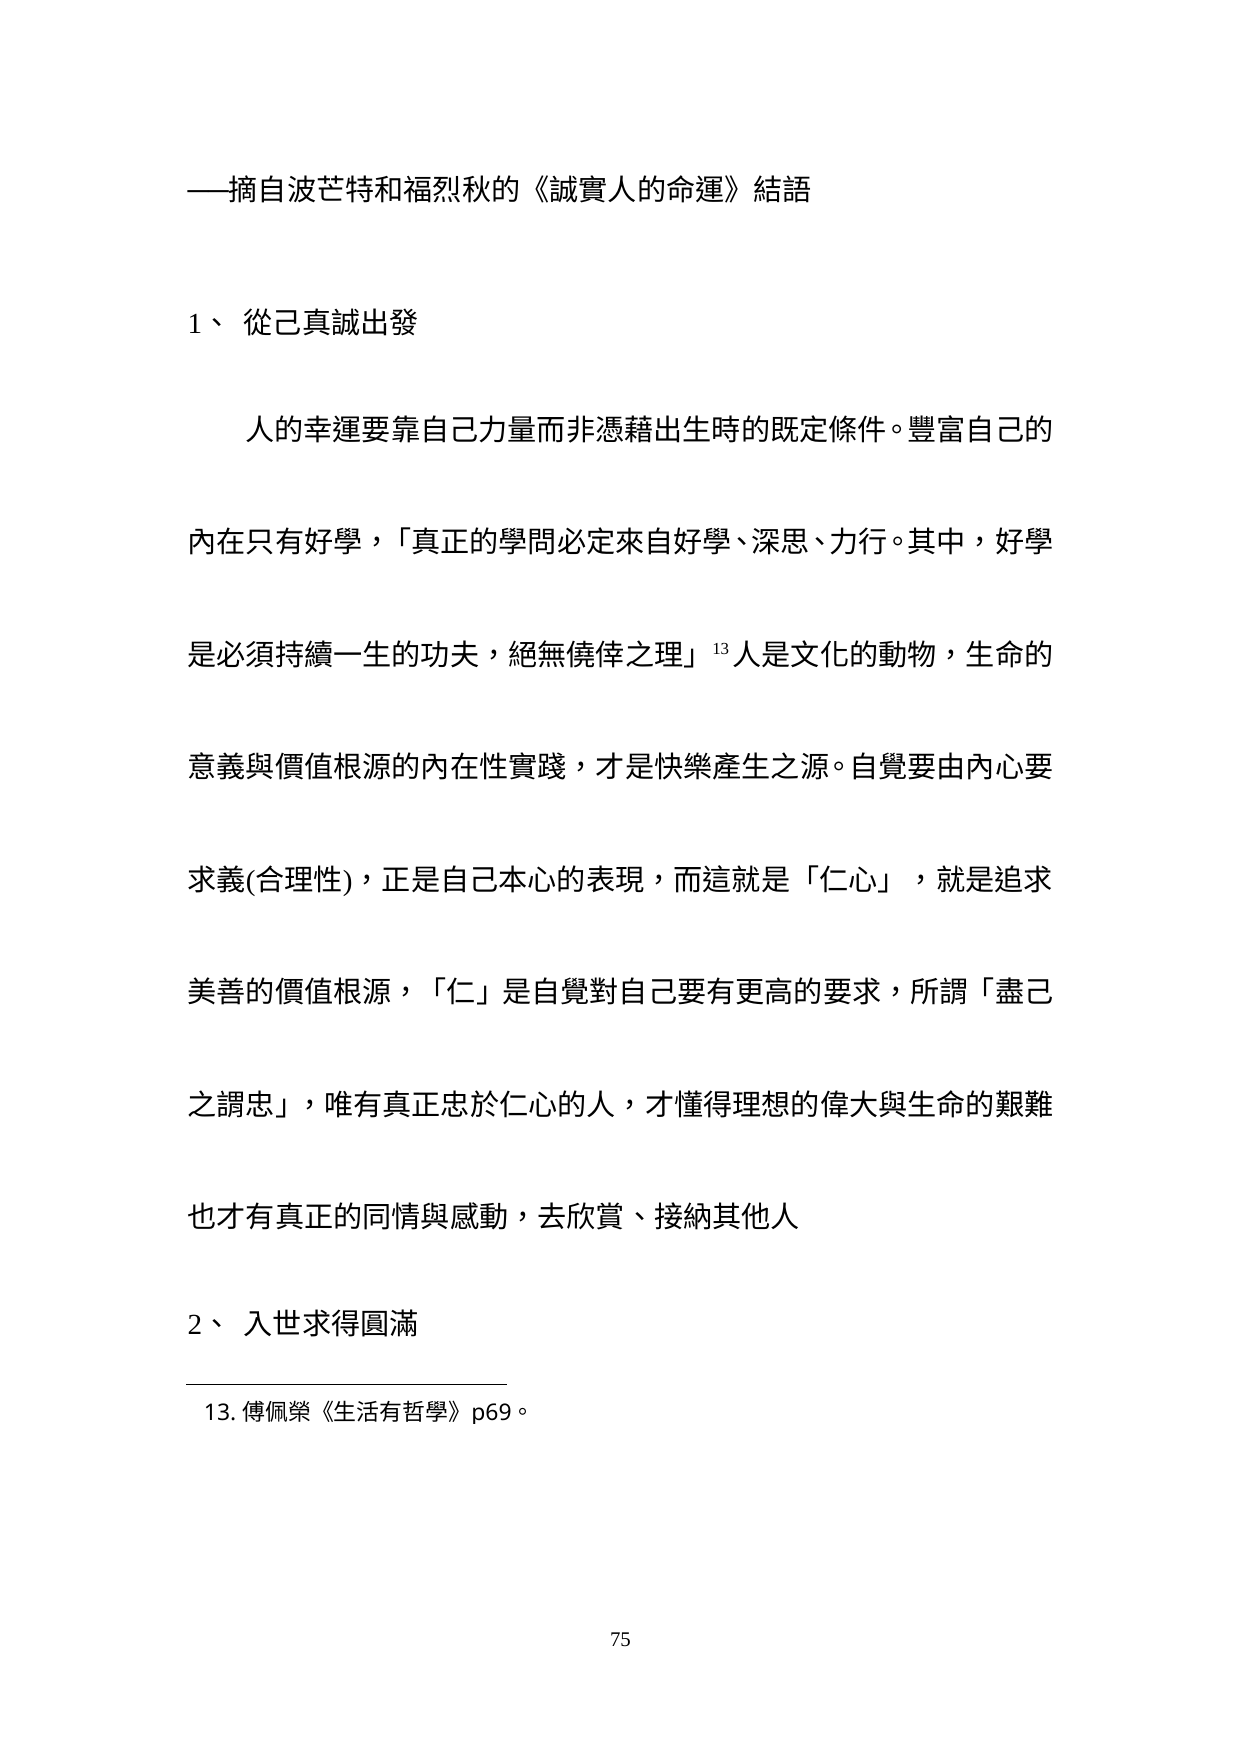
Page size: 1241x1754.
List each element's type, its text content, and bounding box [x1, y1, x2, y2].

list 入世求得圓滿 [187, 1284, 1053, 1359]
text 人的幸運要靠自己力量而非憑藉出生時的既定條件。豐富自己的內在只有好學，「真正的學問必定來自好學、深思、力行。其中，好學是必須持續一生的功夫，絕無僥倖之理」13人是文化的動物，生命的意義與價值根源的內在性實踐，才是快樂產生之源。自覺要由內心要求義(合理性)，正是自己本心的表現，而這就是「仁心」，就是追求美善的價值根源，「仁」是自覺對自己要有更高的要求，所謂「盡己之謂忠」，唯有真正忠於仁心的人，才懂得理想的偉大與生命的艱難，也才有真正的同情與感動，去欣賞、接納其他人 [187, 390, 1053, 1253]
list 13. 傅佩榮《生活有哲學》p69。 [204, 1393, 1037, 1424]
text ──摘自波芒特和福烈秋的《誠實人的命運》結語 [187, 150, 1053, 225]
list 從己真誠出發 [187, 284, 1053, 359]
